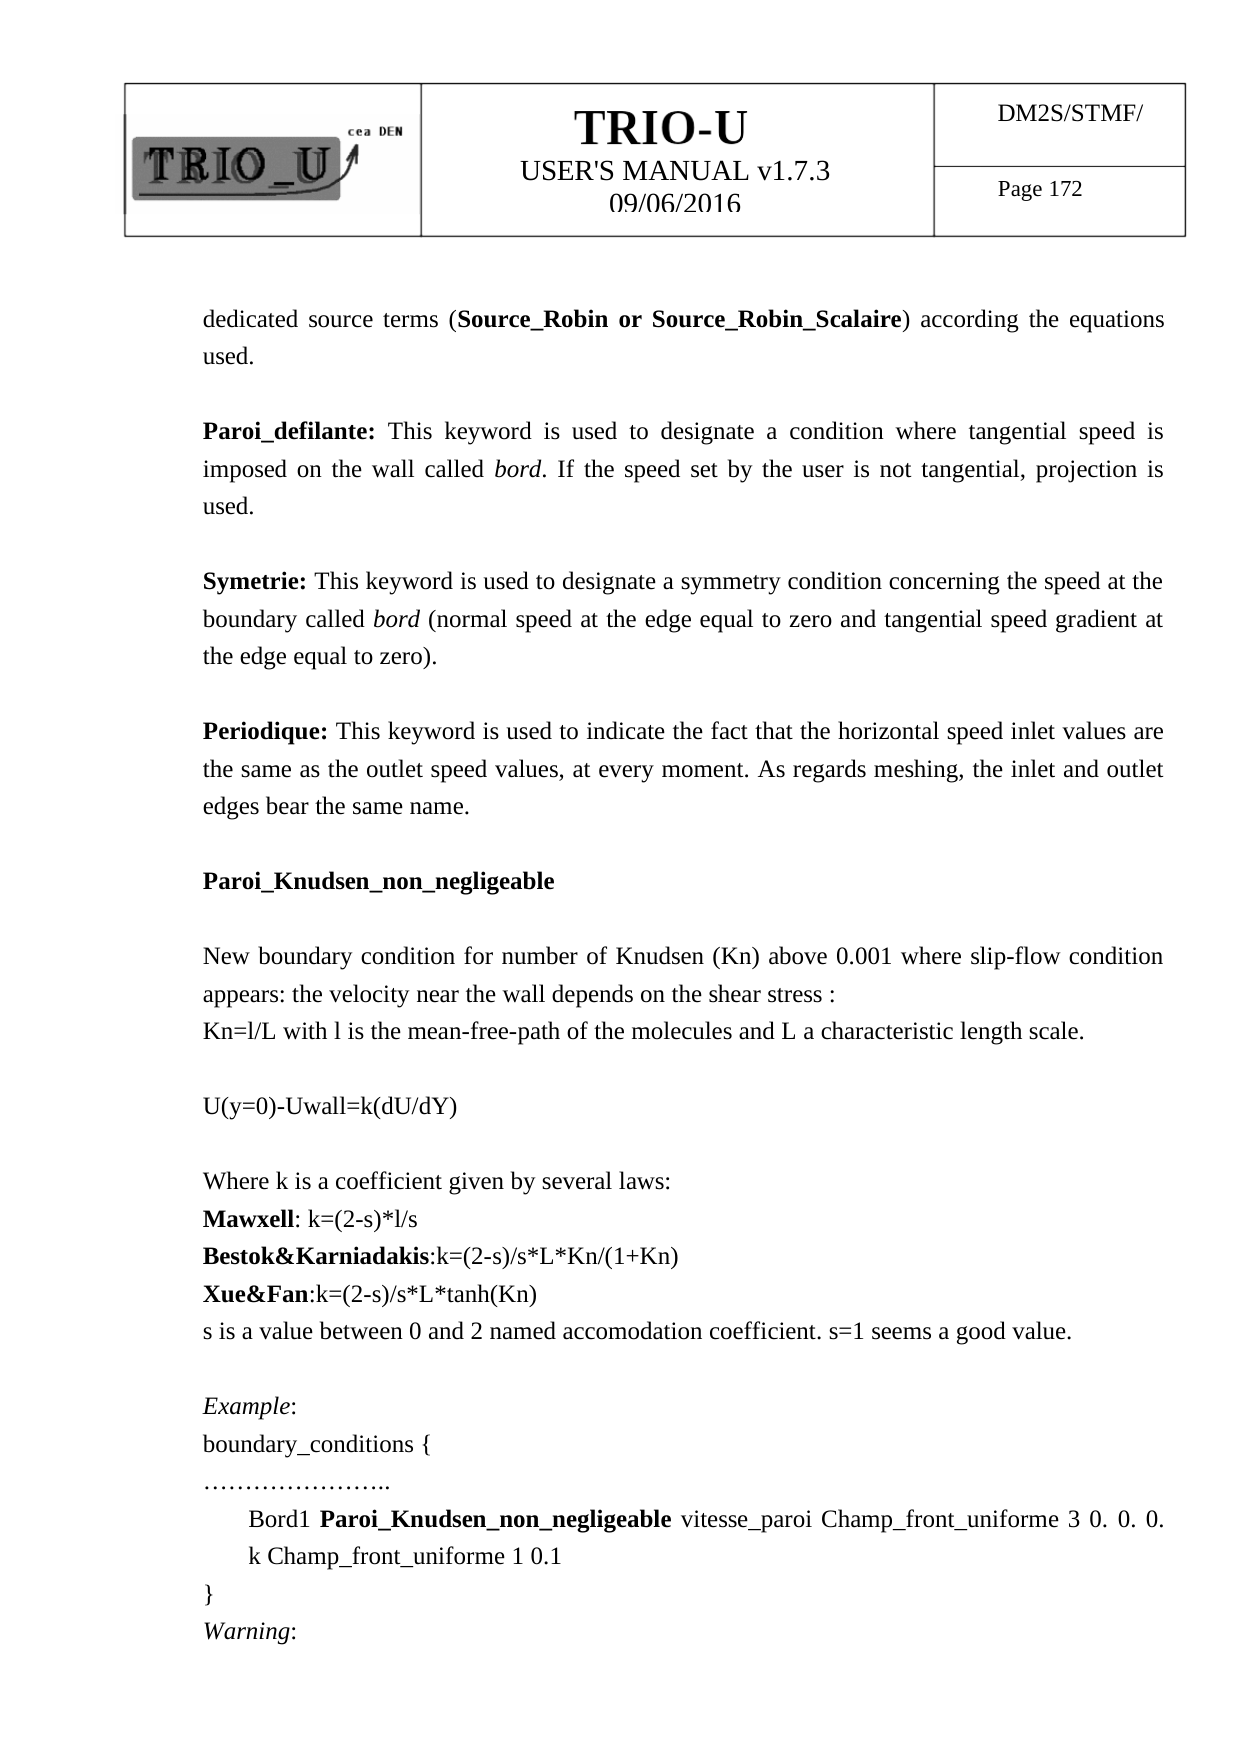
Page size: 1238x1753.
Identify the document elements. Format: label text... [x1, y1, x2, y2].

text U(y=0)-Uwall=k(dU/dY) [203, 1083, 1165, 1120]
text New boundary condition for number of Knudsen (Kn) above 0.001 where slip-flow condition appears: the velocity near the wall depends on the shear stress : [203, 933, 1165, 1008]
text Example: [203, 1383, 1165, 1420]
text ………………….. [203, 1458, 1165, 1495]
text dedicated source terms (Source_Robin or Source_Robin_Scalaire) according the equations used. [203, 295, 1165, 370]
text Where k is a coefficient given by several laws: [203, 1158, 1165, 1195]
text boundary_conditions { [203, 1420, 1165, 1458]
text Periodique: This keyword is used to indicate the fact that the horizontal speed inlet values are the same as the outlet speed values, at every moment. As regards meshing, the inlet and outlet edges bear the same name. [203, 708, 1165, 820]
text Mawxell: k=(2-s)*l/s [203, 1195, 1165, 1233]
text Kn=l/L with l is the mean-free-path of the molecules and L a characteristic length scale. [203, 1008, 1165, 1045]
text Paroi_Knudsen_non_negligeable [203, 858, 1165, 895]
text Warning: [203, 1608, 1165, 1645]
text Bord1 Paroi_Knudsen_non_negligeable vitesse_paroi Champ_front_uniforme 3 0. 0. 0. k Champ_front_uniforme 1 0.1 [248, 1495, 1165, 1570]
text } [203, 1570, 1165, 1608]
text Xue&Fan:k=(2-s)/s*L*tanh(Kn) [203, 1270, 1165, 1308]
text Symetrie: This keyword is used to designate a symmetry condition concerning the speed at the boundary called bord (normal speed at the edge equal to zero and tangential speed gradient at the edge equal to zero). [203, 558, 1165, 670]
text s is a value between 0 and 2 named accomodation coefficient. s=1 seems a good value. [203, 1308, 1165, 1345]
text Bestok&Karniadakis:k=(2-s)/s*L*Kn/(1+Kn) [203, 1233, 1165, 1270]
text Paroi_defilante: This keyword is used to designate a condition where tangential speed is imposed on the wall called bord. If the speed set by the user is not tangential, projection is used. [203, 408, 1165, 520]
